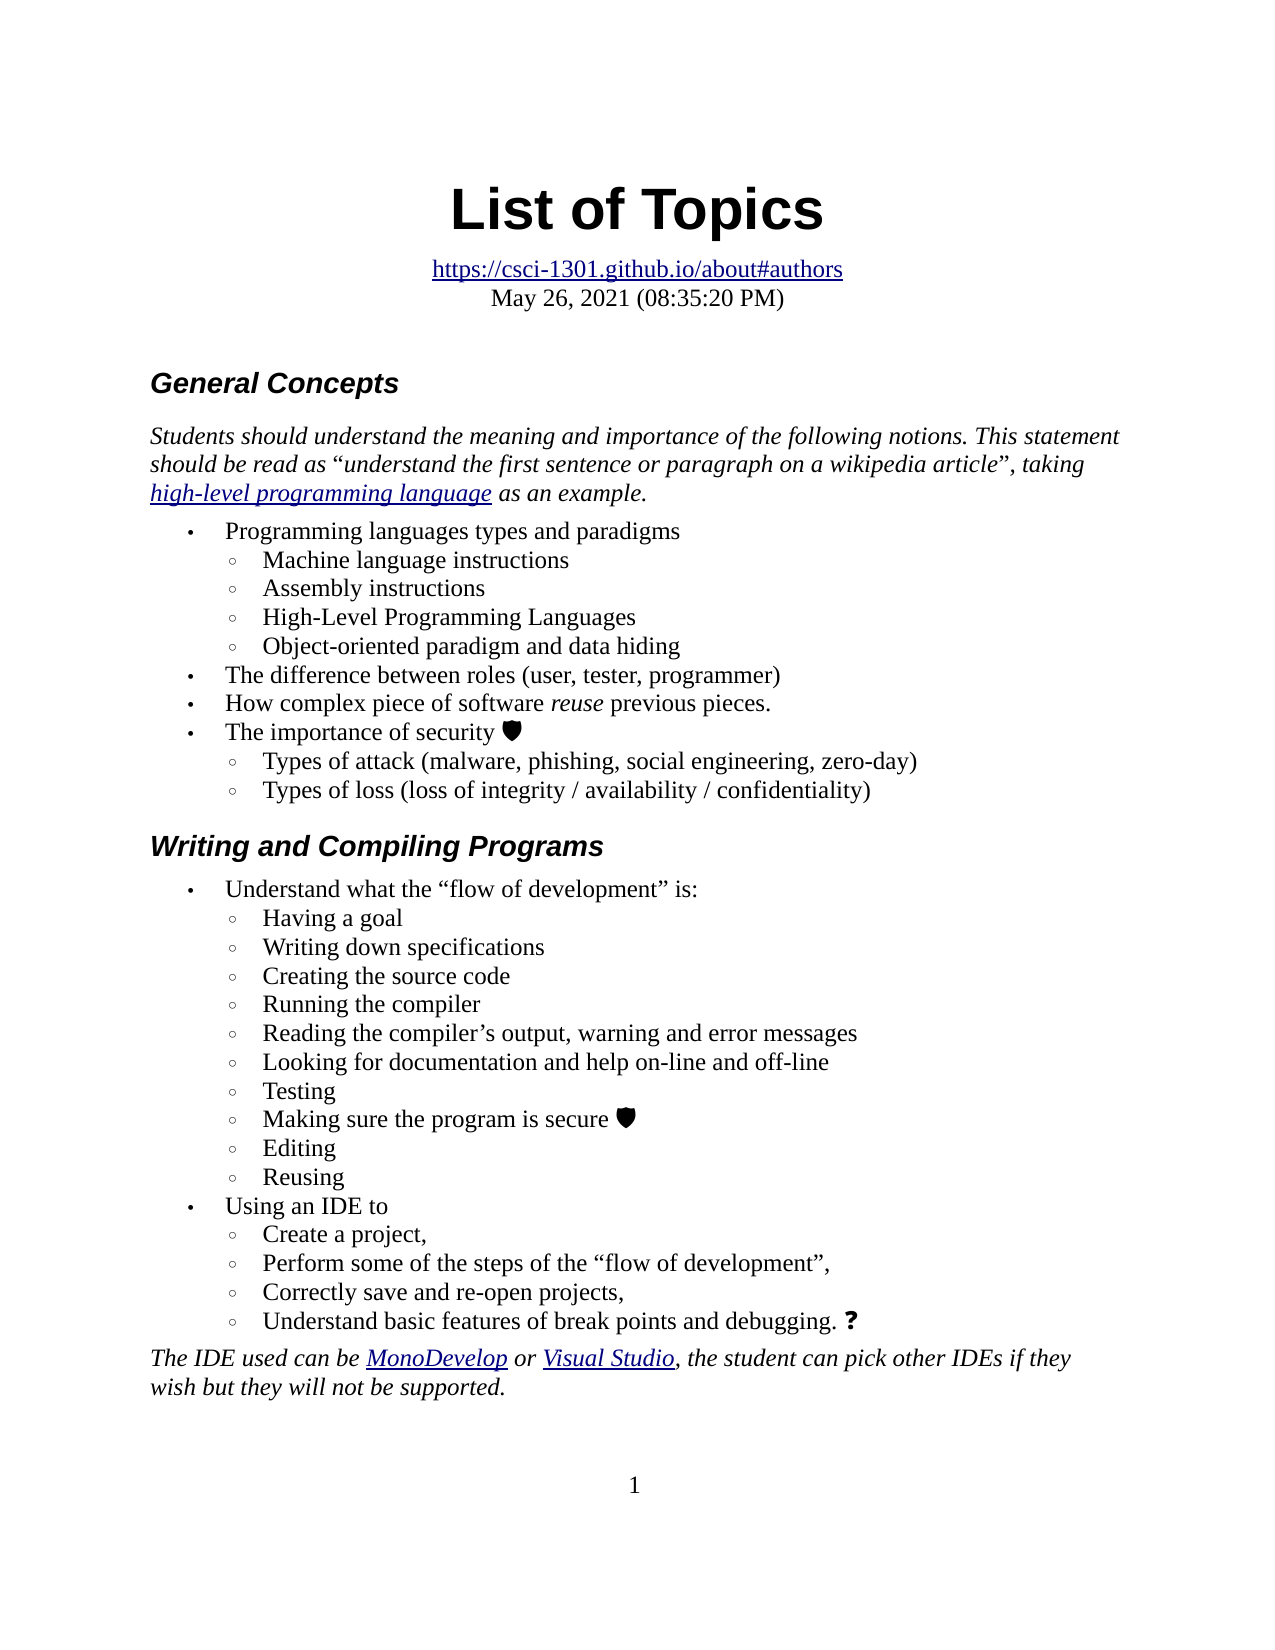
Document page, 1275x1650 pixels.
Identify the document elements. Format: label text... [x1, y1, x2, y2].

text https://csci-1301.github.io/about#authors [150, 254, 1125, 283]
list Machine language instructions [225, 545, 1125, 573]
list Having a goal [225, 903, 1125, 932]
list Perform some of the steps of the “flow of development”, [225, 1248, 1125, 1277]
list Making sure the program is secure 🛡️ [225, 1104, 1125, 1133]
text The IDE used can be MonoDevelop or Visual Studio, the student can pick other IDEs if they wish but they will not be supported. [150, 1343, 1125, 1401]
list Editing [225, 1133, 1125, 1162]
list The importance of security 🛡️ [187, 717, 1125, 746]
list Reusing [225, 1162, 1125, 1191]
list How complex piece of software reuse previous pieces. [187, 688, 1125, 717]
list Testing [225, 1076, 1125, 1104]
list Correctly save and re-open projects, [225, 1277, 1125, 1306]
list Understand what the “flow of development” is: [187, 874, 1125, 903]
list Running the compiler [225, 989, 1125, 1018]
list Assembly instructions [225, 573, 1125, 602]
list Using an IDE to [187, 1191, 1125, 1219]
list Programming languages types and paradigms [187, 516, 1125, 545]
list Types of loss (loss of integrity / availability / confidentiality) [225, 775, 1125, 803]
list Create a project, [225, 1219, 1125, 1248]
list High-Level Programming Languages [225, 602, 1125, 631]
text Students should understand the meaning and importance of the following notions. This statement should be read as “understand the first sentence or paragraph on a wikipedia article”, taking high-level programming language as an example. [150, 421, 1125, 507]
list Creating the source code [225, 961, 1125, 989]
list Types of attack (malware, phishing, social engineering, zero-day) [225, 746, 1125, 775]
list Looking for documentation and help on-line and off-line [225, 1047, 1125, 1076]
list Reading the compiler’s output, warning and error messages [225, 1018, 1125, 1047]
subtitle Writing and Compiling Programs [150, 828, 1125, 862]
subtitle General Concepts [150, 366, 1125, 399]
list Object-oriented paradigm and data hiding [225, 631, 1125, 660]
text May 26, 2021 (08:35:20 PM) [150, 283, 1125, 312]
title List of Topics [150, 175, 1125, 242]
list Writing down specifications [225, 932, 1125, 961]
list Understand basic features of break points and debugging. ❓ [225, 1306, 1125, 1334]
list The difference between roles (user, tester, programmer) [187, 660, 1125, 688]
